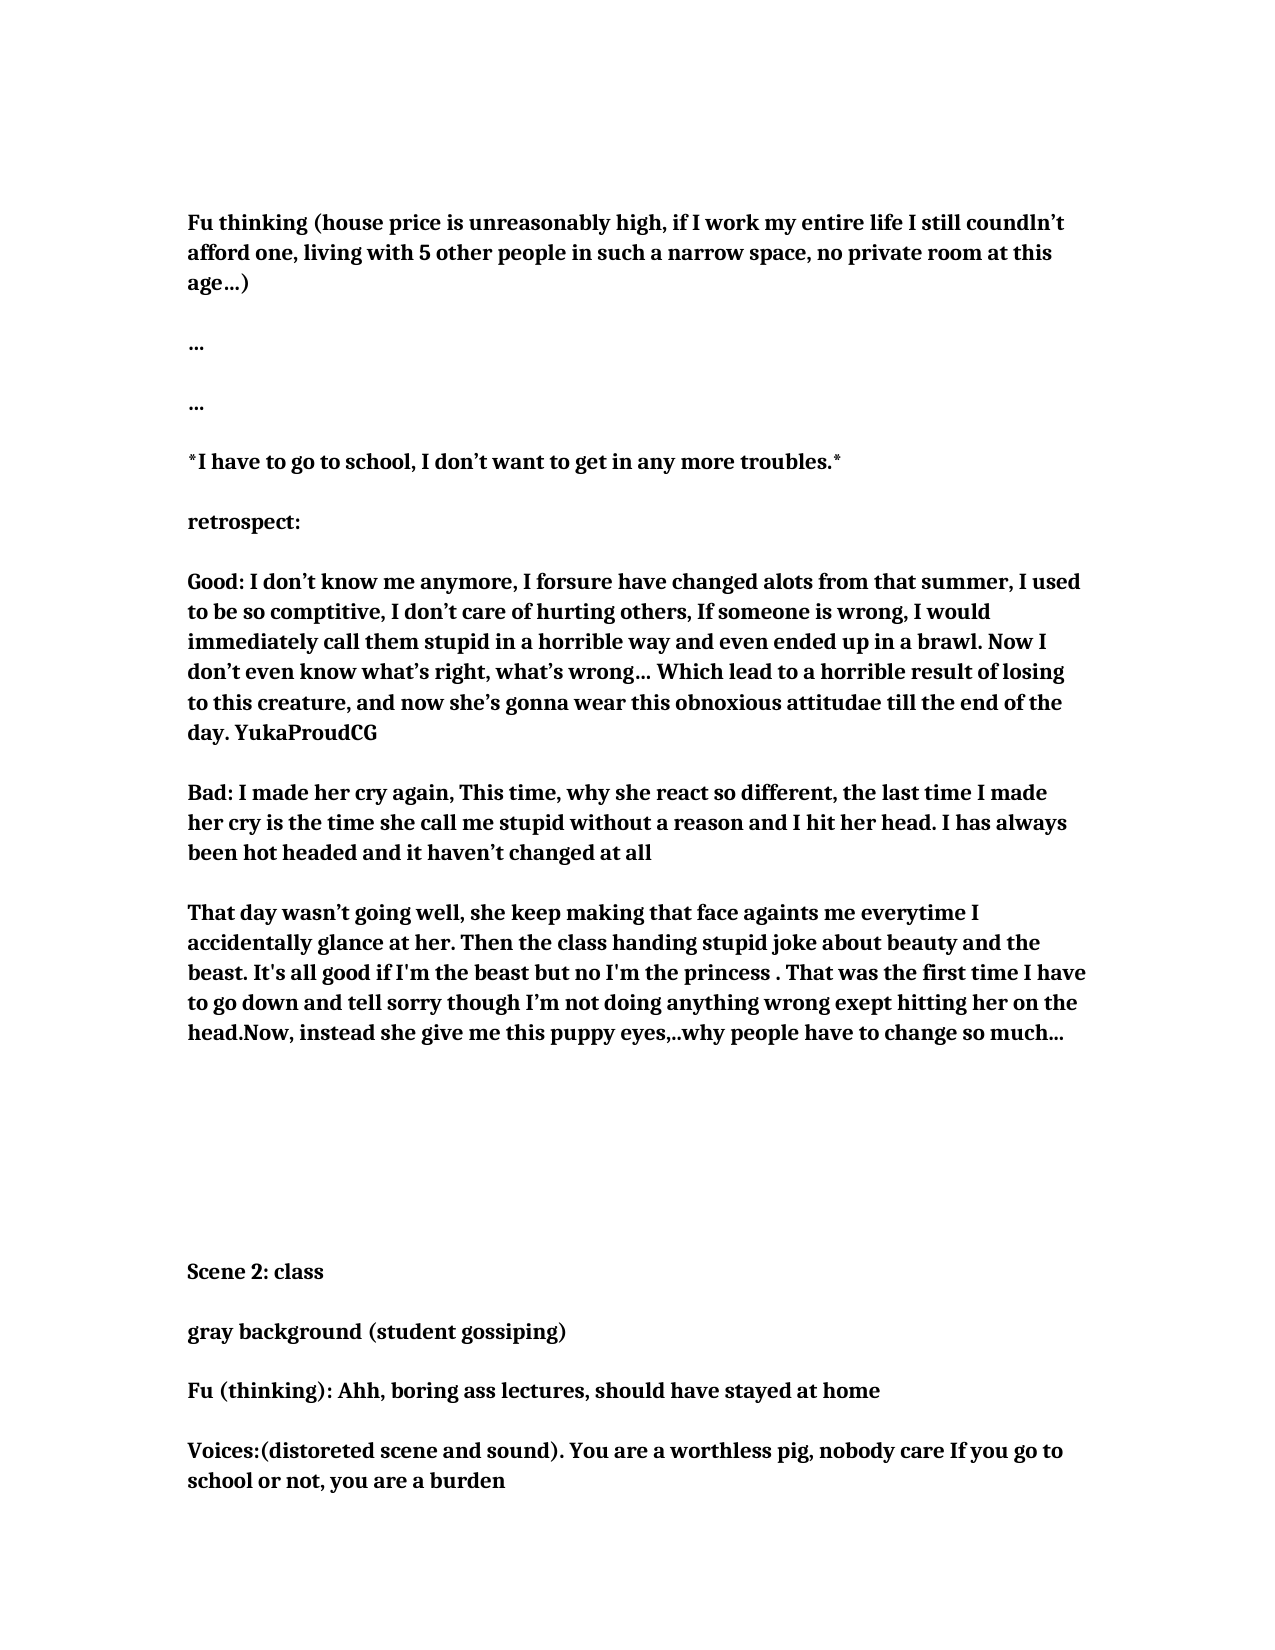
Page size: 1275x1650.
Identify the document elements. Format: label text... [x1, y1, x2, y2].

text Bad: I made her cry again, This time, why she react so different, the last time I made her cry is the time she call me stupid without a reason and I hit her head. I has always been hot headed and it haven’t changed at all [187, 779, 1087, 866]
text retrospect: [187, 509, 1087, 535]
text *I have to go to school, I don’t want to get in any more troubles.* [187, 449, 1087, 476]
text Fu (thinking): Ahh, boring ass lectures, should have stayed at home [187, 1378, 1087, 1405]
text Voices:(distoreted scene and sound). You are a worthless pig, nobody care If you go to school or not, you are a burden [187, 1438, 1087, 1494]
text Fu thinking (house price is unreasonably high, if I work my entire life I still coundln’t afford one, living with 5 other people in such a narrow space, no private room at this age…) [187, 210, 1087, 296]
text gray background (student gossiping) [187, 1319, 1087, 1345]
text … [187, 389, 1087, 416]
text … [187, 330, 1087, 356]
text Good: I don’t know me anymore, I forsure have changed alots from that summer, I used to be so comptitive, I don’t care of hurting others, If someone is wrong, I would immediately call them stupid in a horrible way and even ended up in a brawl. Now I don’t even know what’s right, what’s wrong… Which lead to a horrible result of losing to this creature, and now she’s gonna wear this obnoxious attitudae till the end of the day. YukaProudCG [187, 568, 1087, 746]
text That day wasn’t going well, she keep making that face againts me everytime I accidentally glance at her. Then the class handing stupid joke about beauty and the beast. It's all good if I'm the beast but no I'm the princess . That was the first time I have to go down and tell sorry though I’m not doing anything wrong exept hitting her on the head.Now, instead she give me this puppy eyes,..why people have to change so much... [187, 899, 1087, 1047]
text Scene 2: class [187, 1259, 1087, 1285]
